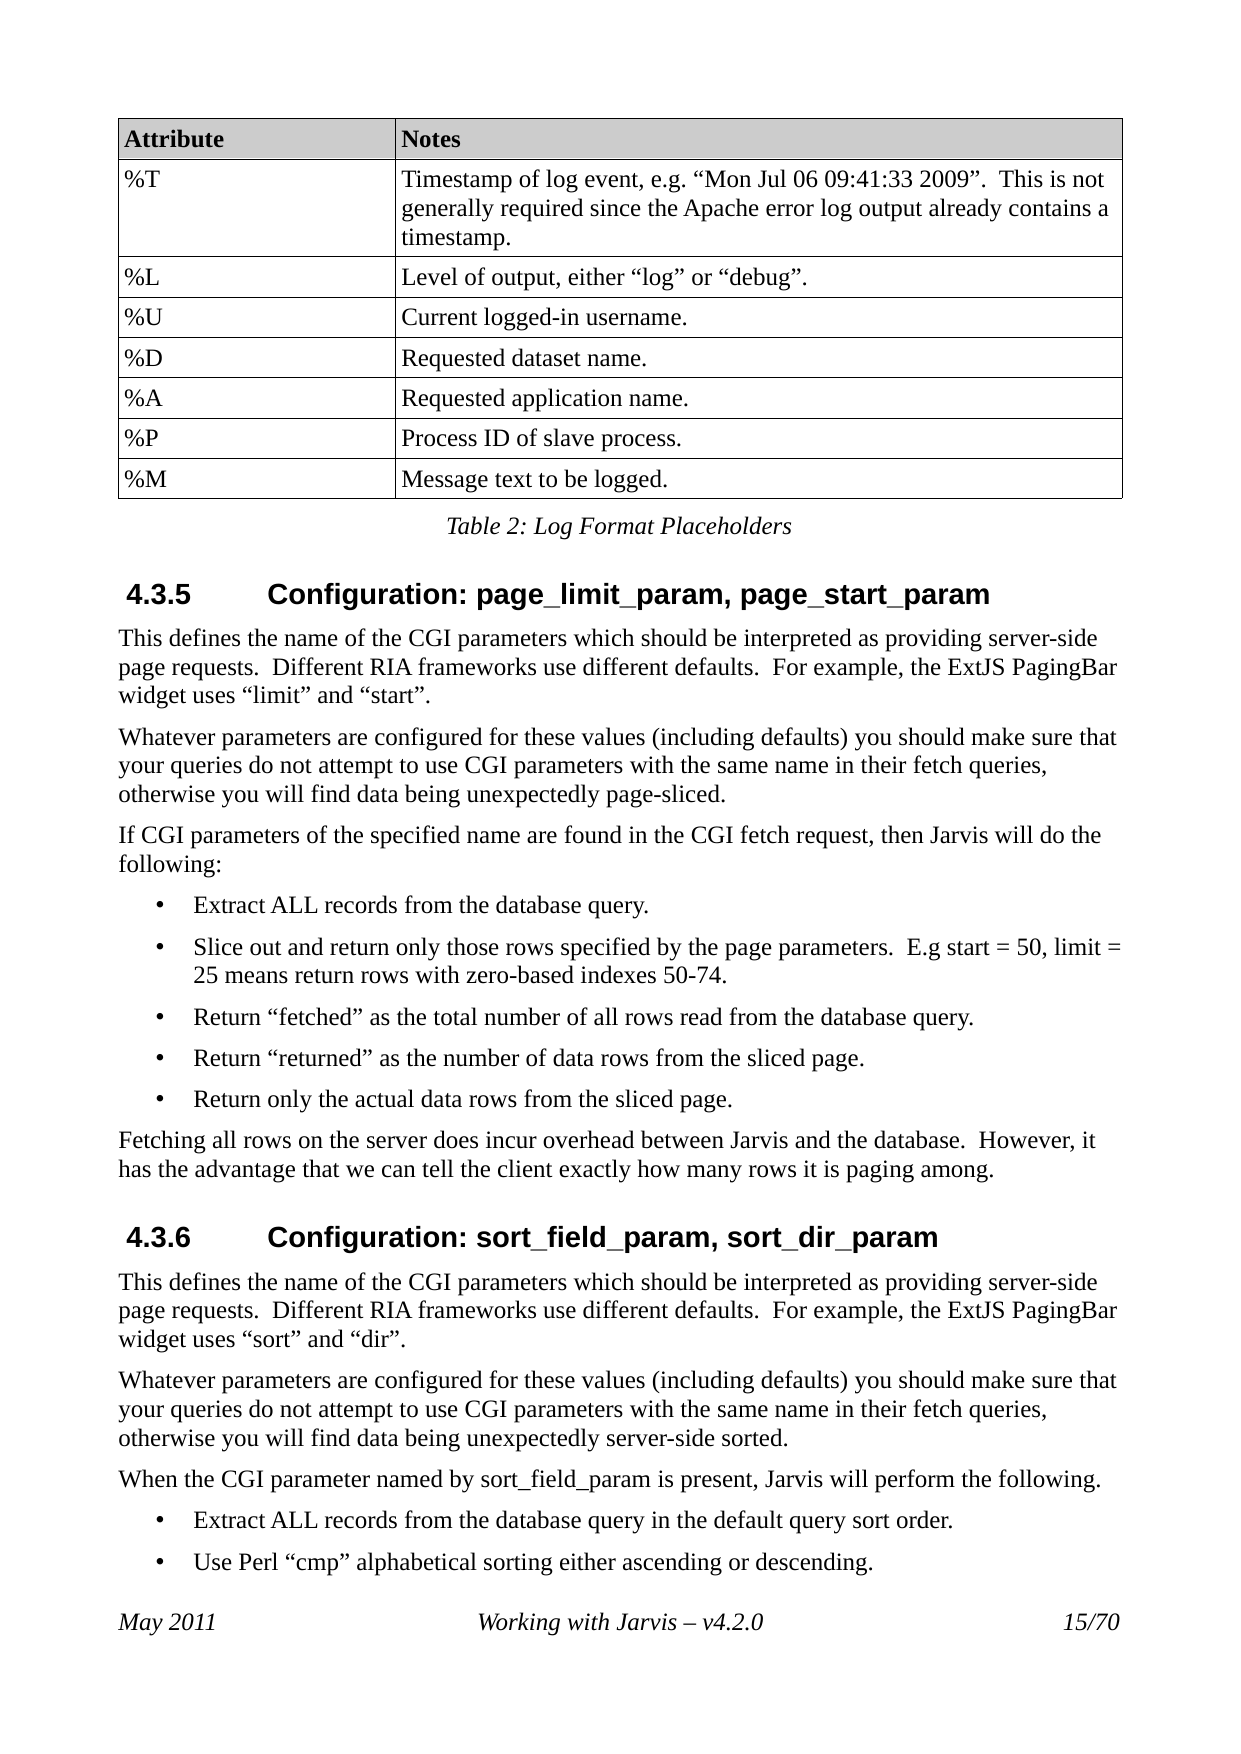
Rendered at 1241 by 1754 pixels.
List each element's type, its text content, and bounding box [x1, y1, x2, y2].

table_cell Requested dataset name. [396, 338, 1122, 377]
table_cell %L [119, 257, 395, 297]
table_cell Timestamp of log event, e.g. “Mon Jul 06 09:41:33 2009”. This is not generally required since the Apache error log output already contains a timestamp. [396, 160, 1122, 256]
text Whatever parameters are configured for these values (including defaults) you should make sure that your queries do not attempt to use CGI parameters with the same name in their fetch queries, otherwise you will find data being unexpectedly page-sliced. [118, 722, 1122, 808]
text Table 2: Log Format Placeholders [118, 511, 1122, 539]
table_header Attribute [119, 119, 395, 158]
table_cell Message text to be logged. [396, 459, 1122, 498]
subtitle Configuration: page_limit_param, page_start_param [118, 577, 1122, 611]
subtitle Configuration: sort_field_param, sort_dir_param [118, 1221, 1122, 1254]
list Extract ALL records from the database query in the default query sort order. [156, 1505, 1122, 1534]
table_cell Process ID of slave process. [396, 419, 1122, 458]
table_cell Requested application name. [396, 378, 1122, 417]
table_cell %T [119, 160, 395, 256]
text When the CGI parameter named by sort_field_param is present, Jarvis will perform the following. [118, 1464, 1122, 1493]
table_cell %P [119, 419, 395, 458]
list Return “fetched” as the total number of all rows read from the database query. [156, 1002, 1122, 1031]
list Return only the actual data rows from the sliced page. [156, 1084, 1122, 1113]
text This defines the name of the CGI parameters which should be interpreted as providing server-side page requests. Different RIA frameworks use different defaults. For example, the ExtJS PagingBar widget uses “limit” and “start”. [118, 623, 1122, 709]
list Extract ALL records from the database query. [156, 891, 1122, 919]
list Slice out and return only those rows specified by the page parameters. E.g start = 50, limit = 25 means return rows with zero-based indexes 50-74. [156, 932, 1122, 989]
list Return “returned” as the number of data rows from the sliced page. [156, 1043, 1122, 1072]
list Use Perl “cmp” alphabetical sorting either ascending or descending. [156, 1547, 1122, 1575]
table_cell %A [119, 378, 395, 417]
text If CGI parameters of the specified name are found in the CGI fetch request, then Jarvis will do the following: [118, 821, 1122, 878]
table_cell Current logged-in username. [396, 298, 1122, 337]
table_cell Level of output, either “log” or “debug”. [396, 257, 1122, 297]
text This defines the name of the CGI parameters which should be interpreted as providing server-side page requests. Different RIA frameworks use different defaults. For example, the ExtJS PagingBar widget uses “sort” and “dir”. [118, 1267, 1122, 1353]
text Fetching all rows on the server does incur overhead between Jarvis and the database. However, it has the advantage that we can tell the client exactly how many rows it is paging among. [118, 1126, 1122, 1183]
table_cell %D [119, 338, 395, 377]
table_cell %M [119, 459, 395, 498]
table_cell %U [119, 298, 395, 337]
text Whatever parameters are configured for these values (including defaults) you should make sure that your queries do not attempt to use CGI parameters with the same name in their fetch queries, otherwise you will find data being unexpectedly server-side sorted. [118, 1365, 1122, 1452]
table_header Notes [396, 119, 1122, 158]
